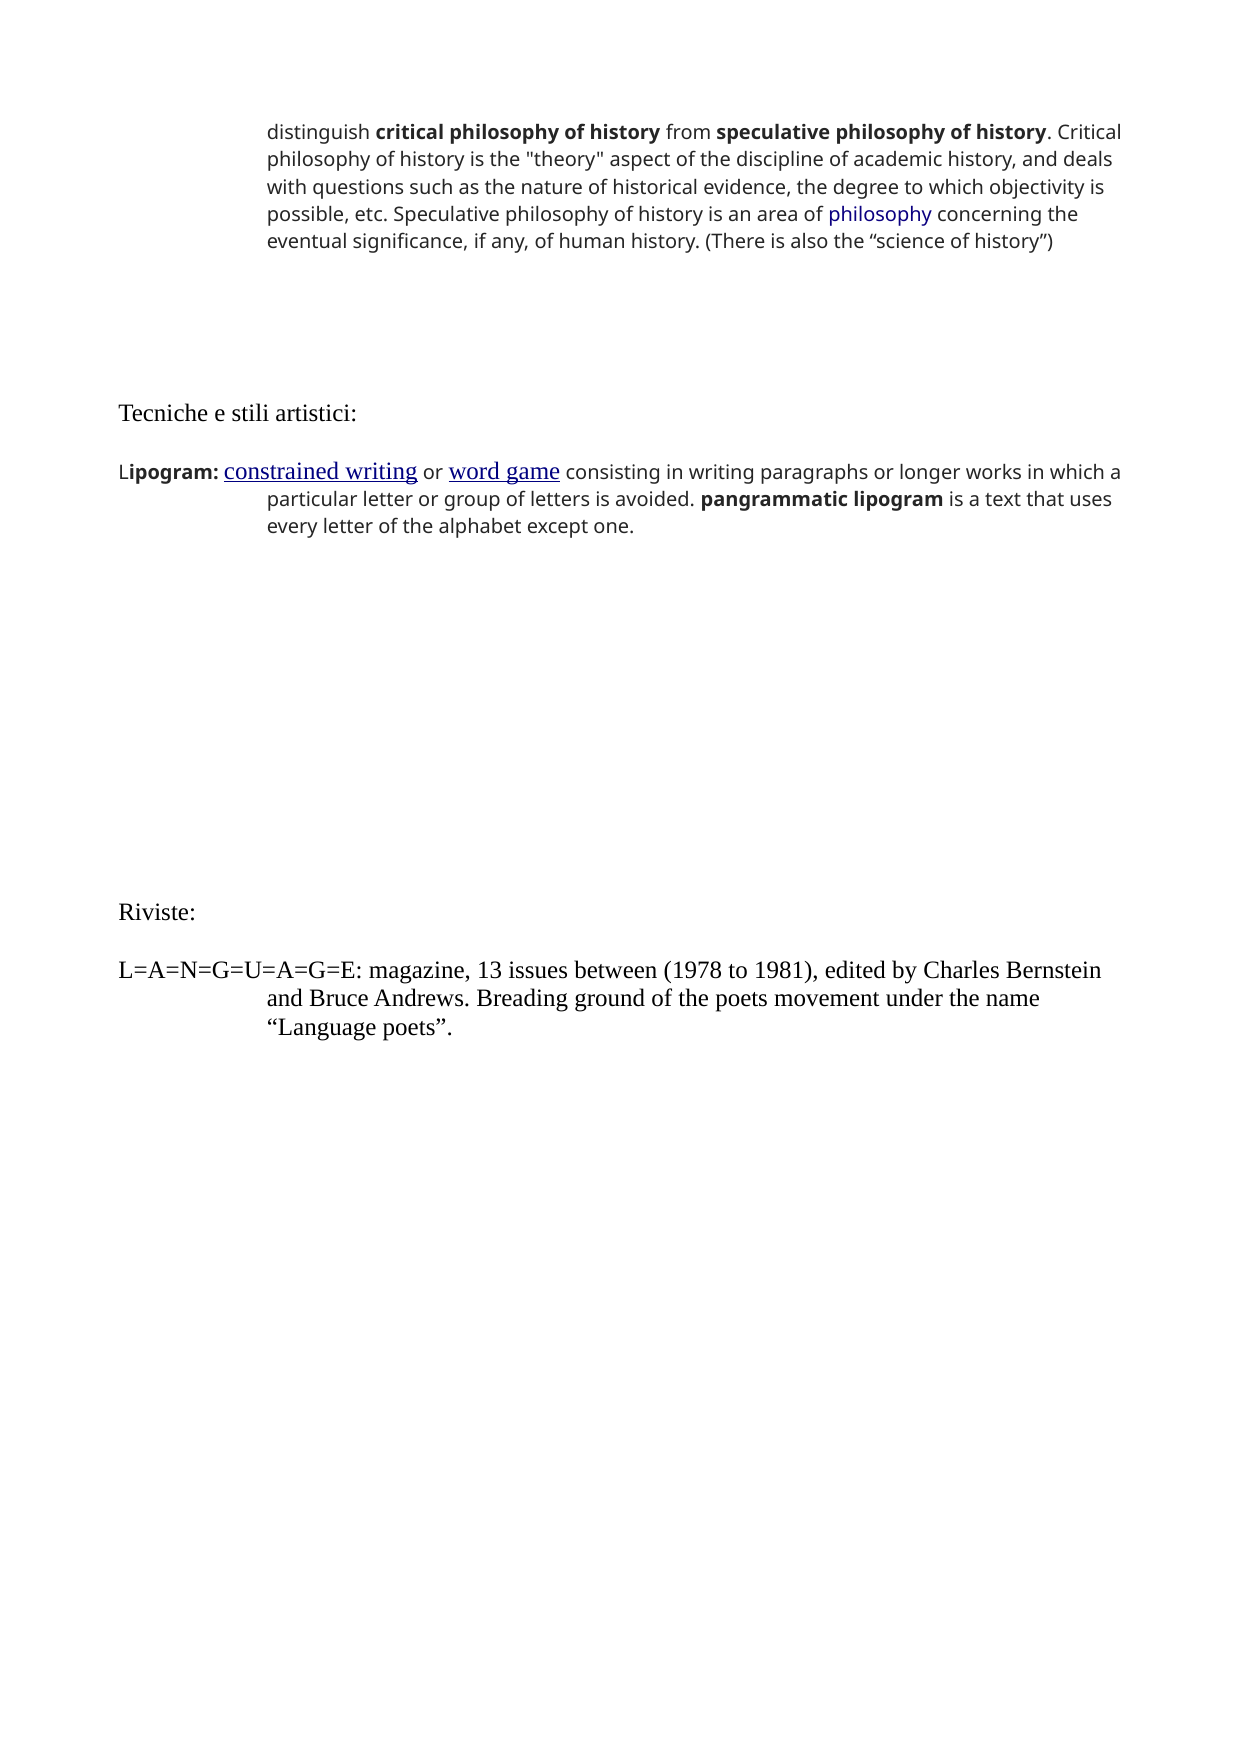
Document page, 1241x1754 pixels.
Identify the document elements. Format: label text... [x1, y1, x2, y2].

text Tecniche e stili artistici: [118, 398, 1122, 427]
text distinguish critical philosophy of history from speculative philosophy of history. Critical philosophy of history is the "theory" aspect of the discipline of academic history, and deals with questions such as the nature of historical evidence, the degree to which objectivity is possible, etc. Speculative philosophy of history is an area of philosophy concerning the eventual significance, if any, of human history. (There is also the “science of history”) [118, 118, 1122, 254]
text L=A=N=G=U=A=G=E: magazine, 13 issues between (1978 to 1981), edited by Charles Bernstein and Bruce Andrews. Breading ground of the poets movement under the name “Language poets”. [118, 955, 1122, 1041]
text Lipogram: constrained writing or word game consisting in writing paragraphs or longer works in which a particular letter or group of letters is avoided. pangrammatic lipogram is a text that uses every letter of the alphabet except one. [118, 456, 1122, 540]
text Riviste: [118, 897, 1122, 926]
